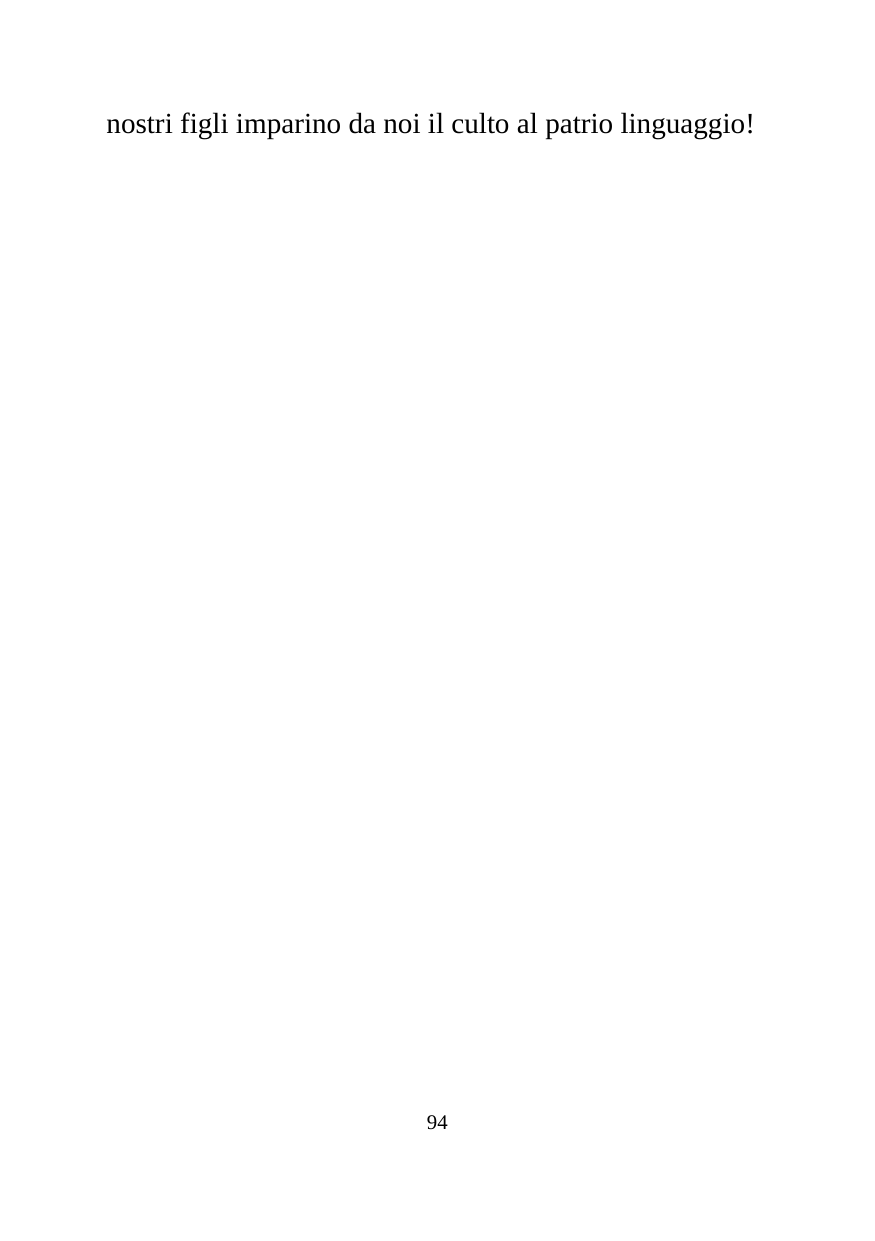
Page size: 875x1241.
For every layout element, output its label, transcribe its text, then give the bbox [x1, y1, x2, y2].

text nostri figli imparino da noi il culto al patrio linguaggio! [106, 106, 768, 140]
